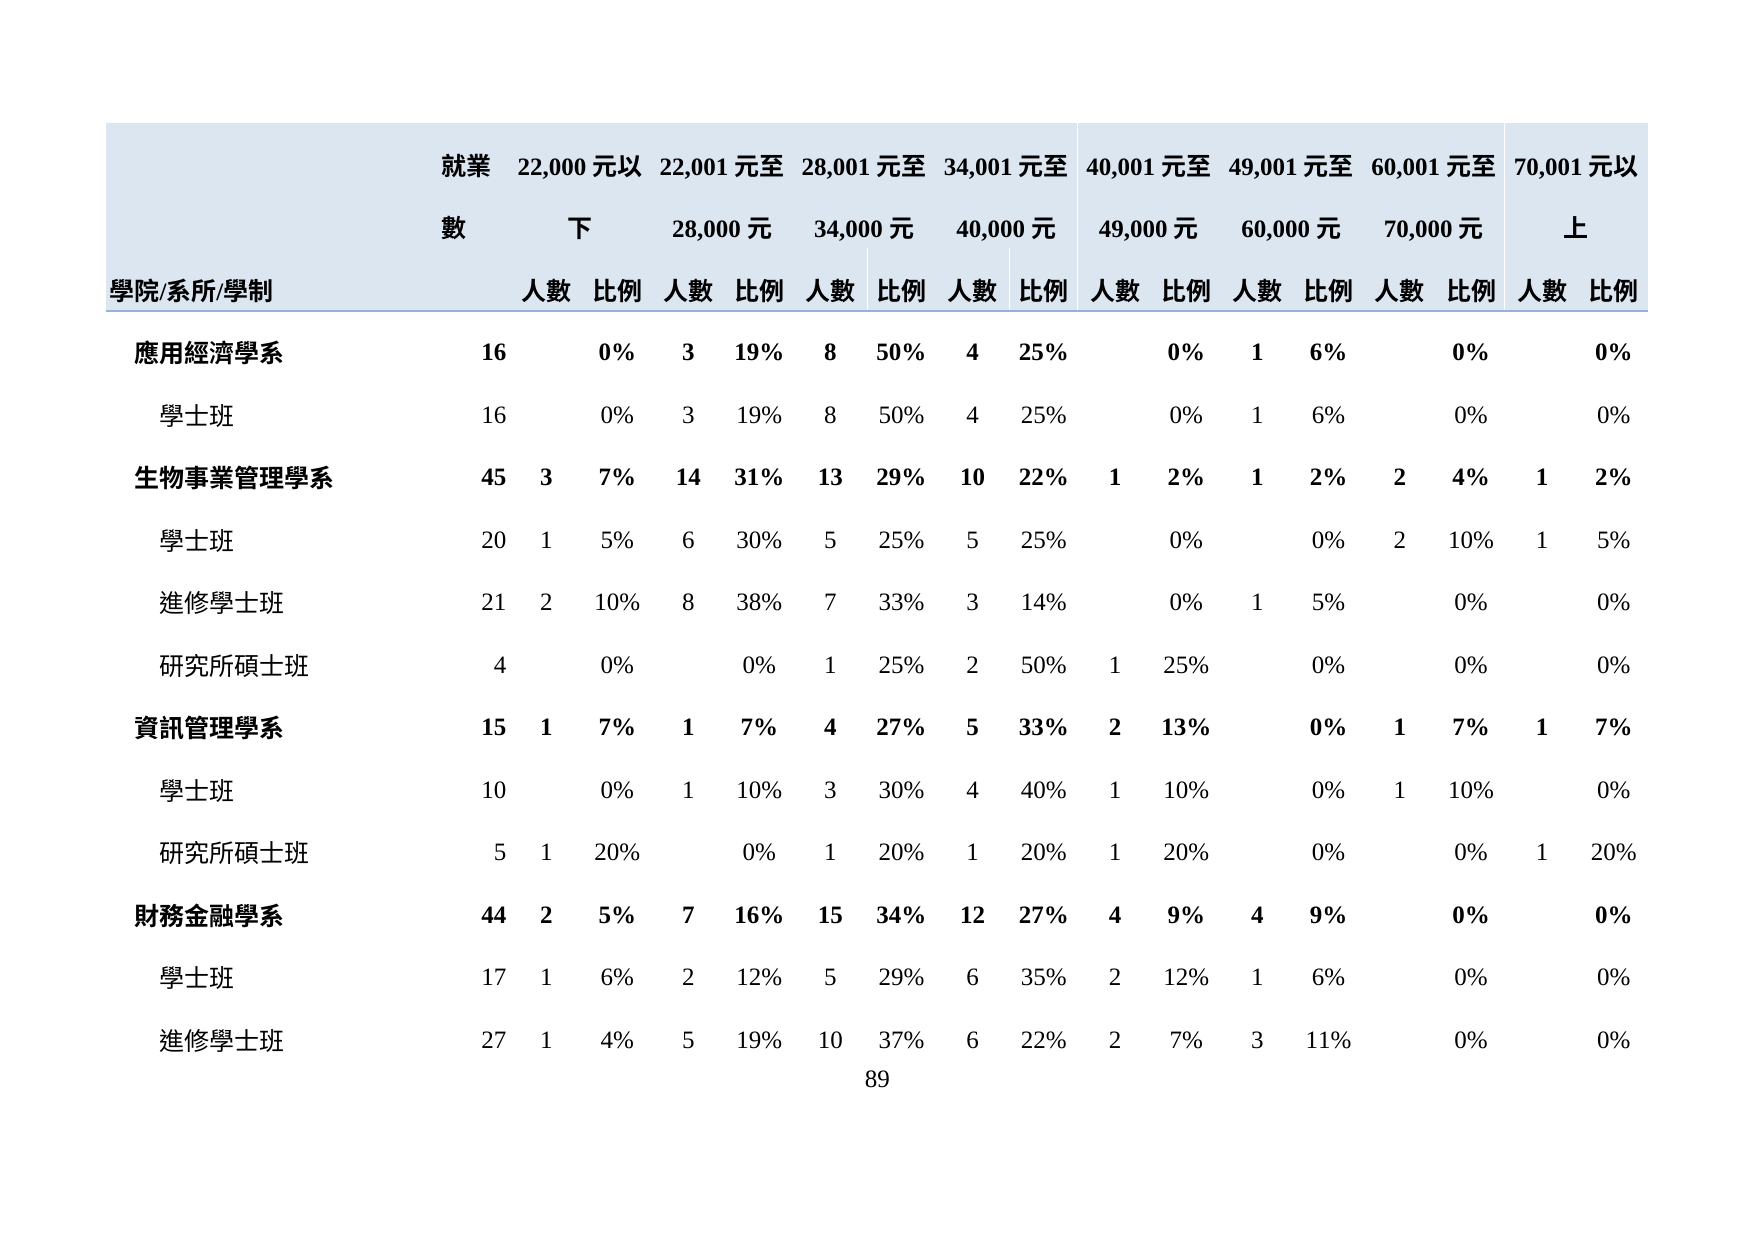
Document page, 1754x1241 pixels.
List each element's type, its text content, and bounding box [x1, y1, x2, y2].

table_cell [1505, 560, 1579, 623]
table_cell 4 [935, 373, 1009, 435]
table_cell 1 [935, 810, 1009, 873]
table_cell 0% [1152, 373, 1220, 435]
table_cell 7 [651, 873, 725, 935]
table_cell 19% [725, 373, 793, 435]
table_header 60,001 元至 70,000 元 [1362, 123, 1504, 248]
table_cell [438, 248, 509, 310]
table_cell 44 [438, 873, 509, 935]
table_cell [1362, 373, 1437, 435]
table_cell 16 [438, 373, 509, 435]
table_cell [509, 748, 583, 810]
table_cell 0% [1152, 498, 1220, 560]
table_cell 2% [1294, 435, 1362, 498]
table_cell 40% [1010, 748, 1077, 810]
table_cell 1 [1220, 560, 1294, 623]
table_cell 0% [1579, 748, 1648, 810]
table_cell 學士班 [106, 935, 438, 998]
table_cell 0% [1437, 873, 1504, 935]
table_cell 10 [793, 998, 867, 1060]
table_cell [1362, 312, 1437, 373]
table_cell 4 [935, 312, 1009, 373]
table_cell 7% [1152, 998, 1220, 1060]
table_cell 生物事業管理學系 [106, 435, 438, 498]
table_cell 1 [651, 685, 725, 748]
table_cell 3 [935, 560, 1009, 623]
table_cell 10 [935, 435, 1009, 498]
table_cell 0% [1579, 623, 1648, 685]
table_cell 比例 [868, 248, 935, 310]
table_cell 1 [793, 623, 867, 685]
table_cell 學士班 [106, 373, 438, 435]
table_cell 10% [725, 748, 793, 810]
table_cell 1 [1220, 373, 1294, 435]
table_cell 3 [1220, 998, 1294, 1060]
table_cell 25% [1010, 312, 1077, 373]
table_cell [1078, 312, 1152, 373]
table_cell 10% [1437, 748, 1504, 810]
table_cell 0% [1437, 998, 1504, 1060]
table_cell 4% [1437, 435, 1504, 498]
table_cell 1 [1505, 685, 1579, 748]
table_cell [1505, 873, 1579, 935]
table_cell 0% [1294, 810, 1362, 873]
table_cell 研究所碩士班 [106, 810, 438, 873]
table_cell 0% [1437, 623, 1504, 685]
table_cell 0% [583, 373, 651, 435]
table_cell 5 [793, 935, 867, 998]
table_cell 6% [583, 935, 651, 998]
table_cell 比例 [725, 248, 793, 310]
table_cell 15 [793, 873, 867, 935]
table_cell [1505, 312, 1579, 373]
table_cell 25% [1152, 623, 1220, 685]
table_cell 10 [438, 748, 509, 810]
table_cell 20% [868, 810, 935, 873]
table_cell 1 [1078, 810, 1152, 873]
table_header 70,001 元以上 [1505, 123, 1648, 248]
table_header 22,001 元至 28,000 元 [651, 123, 793, 248]
table_cell [1362, 998, 1437, 1060]
table_cell [1220, 623, 1294, 685]
table_cell 2 [1078, 935, 1152, 998]
table_cell [1505, 623, 1579, 685]
table_cell 1 [509, 935, 583, 998]
table_cell 比例 [1294, 248, 1362, 310]
table_cell 1 [1220, 935, 1294, 998]
table_cell [1362, 810, 1437, 873]
table_cell 6 [651, 498, 725, 560]
table_cell 6% [1294, 373, 1362, 435]
table_cell 5% [583, 873, 651, 935]
table_cell [509, 312, 583, 373]
table_cell 0% [1437, 373, 1504, 435]
table_cell 13% [1152, 685, 1220, 748]
table_cell 21 [438, 560, 509, 623]
table_cell 0% [1579, 998, 1648, 1060]
table_header 34,001 元至 40,000 元 [935, 123, 1077, 248]
table_cell 4 [1220, 873, 1294, 935]
table_cell [1362, 873, 1437, 935]
table_cell 進修學士班 [106, 998, 438, 1060]
table_cell 14 [651, 435, 725, 498]
table_cell 5% [1579, 498, 1648, 560]
table_cell 0% [1579, 935, 1648, 998]
table_cell 2 [1362, 435, 1437, 498]
table_cell 人數 [1220, 248, 1294, 310]
table_cell 人數 [1362, 248, 1437, 310]
table_cell 8 [651, 560, 725, 623]
table_cell 1 [1505, 435, 1579, 498]
table_cell [1362, 560, 1437, 623]
table_cell 2 [509, 560, 583, 623]
table_cell 29% [868, 435, 935, 498]
table_cell 20 [438, 498, 509, 560]
table_cell [1220, 498, 1294, 560]
table_cell 6% [1294, 935, 1362, 998]
table_cell 0% [1294, 748, 1362, 810]
table_cell 0% [1294, 623, 1362, 685]
table_cell 4 [1078, 873, 1152, 935]
table_cell 學士班 [106, 748, 438, 810]
table_cell 27% [868, 685, 935, 748]
table_cell [651, 810, 725, 873]
table_cell 17 [438, 935, 509, 998]
table_cell 1 [1505, 498, 1579, 560]
table_cell [1362, 623, 1437, 685]
table_cell 財務金融學系 [106, 873, 438, 935]
table_cell [1220, 685, 1294, 748]
table_cell 13 [793, 435, 867, 498]
table_cell 2% [1152, 435, 1220, 498]
table_cell 0% [1294, 498, 1362, 560]
table_cell 20% [1010, 810, 1077, 873]
table_cell 38% [725, 560, 793, 623]
table_cell 5 [651, 998, 725, 1060]
table_cell 比例 [1437, 248, 1504, 310]
table_cell 人數 [1078, 248, 1152, 310]
table_cell 12% [725, 935, 793, 998]
table_cell 7% [1579, 685, 1648, 748]
table_cell 25% [1010, 373, 1077, 435]
table_cell 比例 [1579, 248, 1648, 310]
table_cell [1362, 935, 1437, 998]
table_cell [1505, 748, 1579, 810]
table_cell 學院/系所/學制 [106, 248, 438, 310]
table_cell 1 [1078, 748, 1152, 810]
table_cell 2 [1362, 498, 1437, 560]
table_cell 人數 [935, 248, 1009, 310]
table_cell 0% [583, 623, 651, 685]
table_cell 3 [651, 373, 725, 435]
table_header 49,001 元至 60,000 元 [1220, 123, 1362, 248]
table_cell 1 [509, 685, 583, 748]
table_cell 0% [1579, 373, 1648, 435]
table_cell 1 [651, 748, 725, 810]
table_cell 8 [793, 373, 867, 435]
table_cell 1 [1505, 810, 1579, 873]
table_cell [509, 373, 583, 435]
table_cell 4 [438, 623, 509, 685]
table_cell 27 [438, 998, 509, 1060]
table_cell 人數 [793, 248, 867, 310]
table_cell 0% [1152, 560, 1220, 623]
table_cell [1078, 498, 1152, 560]
table_cell 學士班 [106, 498, 438, 560]
table_cell 8 [793, 312, 867, 373]
table_cell 0% [1437, 810, 1504, 873]
table_cell [1505, 373, 1579, 435]
table_cell 人數 [651, 248, 725, 310]
table_header 28,001 元至 34,000 元 [793, 123, 935, 248]
table_cell 比例 [1152, 248, 1220, 310]
table_cell 6 [935, 998, 1009, 1060]
table_cell 7% [1437, 685, 1504, 748]
table_cell 20% [1152, 810, 1220, 873]
table_cell 34% [868, 873, 935, 935]
table_cell 0% [1579, 560, 1648, 623]
table_cell 10% [1437, 498, 1504, 560]
table_cell 9% [1294, 873, 1362, 935]
table_cell 3 [509, 435, 583, 498]
table_cell 9% [1152, 873, 1220, 935]
table_cell 0% [1437, 560, 1504, 623]
table_cell 1 [793, 810, 867, 873]
table_cell 比例 [1010, 248, 1077, 310]
table_cell 35% [1010, 935, 1077, 998]
table_cell 16 [438, 312, 509, 373]
table_cell 0% [583, 312, 651, 373]
table_cell 1 [1362, 685, 1437, 748]
table_cell 20% [583, 810, 651, 873]
table_cell 0% [1294, 685, 1362, 748]
table_cell 0% [1579, 873, 1648, 935]
table_cell 10% [1152, 748, 1220, 810]
table_cell 3 [651, 312, 725, 373]
table_cell 25% [868, 623, 935, 685]
table_cell 2 [1078, 998, 1152, 1060]
table_cell 22% [1010, 998, 1077, 1060]
table_cell 0% [1579, 312, 1648, 373]
table_cell 7% [583, 435, 651, 498]
table_cell 10% [583, 560, 651, 623]
table_cell [1505, 935, 1579, 998]
table_cell 15 [438, 685, 509, 748]
table_cell 50% [868, 312, 935, 373]
table_cell 5 [793, 498, 867, 560]
table_cell 30% [725, 498, 793, 560]
table_cell 4% [583, 998, 651, 1060]
table_cell 0% [583, 748, 651, 810]
table_cell 1 [509, 498, 583, 560]
table_header [106, 123, 438, 248]
table_cell 1 [1078, 623, 1152, 685]
table_cell 30% [868, 748, 935, 810]
table_cell 7 [793, 560, 867, 623]
table_cell 5 [935, 498, 1009, 560]
table_cell 5 [438, 810, 509, 873]
table_cell 1 [1362, 748, 1437, 810]
table_cell 4 [793, 685, 867, 748]
table_cell 27% [1010, 873, 1077, 935]
table_cell 33% [1010, 685, 1077, 748]
table_cell 3 [793, 748, 867, 810]
table_cell 6 [935, 935, 1009, 998]
table_cell 0% [725, 623, 793, 685]
table_cell 7% [583, 685, 651, 748]
table_cell 4 [935, 748, 1009, 810]
table_cell 5 [935, 685, 1009, 748]
table_cell 2 [1078, 685, 1152, 748]
table_cell 人數 [509, 248, 583, 310]
table_cell 2% [1579, 435, 1648, 498]
table_cell 22% [1010, 435, 1077, 498]
table_cell 12 [935, 873, 1009, 935]
table_cell 0% [1437, 935, 1504, 998]
table_cell [509, 623, 583, 685]
table_cell [1078, 560, 1152, 623]
table_cell 50% [1010, 623, 1077, 685]
table_cell 29% [868, 935, 935, 998]
table_cell 45 [438, 435, 509, 498]
table_cell 25% [868, 498, 935, 560]
table_cell 比例 [583, 248, 651, 310]
table_cell [1505, 998, 1579, 1060]
table_cell 0% [725, 810, 793, 873]
table_cell 12% [1152, 935, 1220, 998]
table_header 40,001 元至 49,000 元 [1078, 123, 1220, 248]
table_cell 2 [651, 935, 725, 998]
table_cell 1 [509, 810, 583, 873]
table_cell 0% [1152, 312, 1220, 373]
table_cell 1 [1220, 312, 1294, 373]
table_cell [651, 623, 725, 685]
table_cell 應用經濟學系 [106, 312, 438, 373]
table_header 就業數 [438, 123, 509, 248]
table_cell 16% [725, 873, 793, 935]
table_cell 人數 [1505, 248, 1579, 310]
table_cell 19% [725, 312, 793, 373]
table_cell 資訊管理學系 [106, 685, 438, 748]
table_cell 5% [583, 498, 651, 560]
table_cell 0% [1437, 312, 1504, 373]
table_cell 20% [1579, 810, 1648, 873]
table_cell 進修學士班 [106, 560, 438, 623]
table_cell 11% [1294, 998, 1362, 1060]
table_cell 50% [868, 373, 935, 435]
table_cell 6% [1294, 312, 1362, 373]
table_cell 25% [1010, 498, 1077, 560]
table_cell 7% [725, 685, 793, 748]
table_cell 5% [1294, 560, 1362, 623]
table_cell 1 [1220, 435, 1294, 498]
table_cell 1 [509, 998, 583, 1060]
table_header 22,000 元以下 [509, 123, 651, 248]
table_cell [1220, 748, 1294, 810]
table_cell 14% [1010, 560, 1077, 623]
table_cell 2 [509, 873, 583, 935]
table_cell [1078, 373, 1152, 435]
table_cell 2 [935, 623, 1009, 685]
table_cell 31% [725, 435, 793, 498]
table_cell 37% [868, 998, 935, 1060]
table_cell 1 [1078, 435, 1152, 498]
table_cell 33% [868, 560, 935, 623]
table_cell [1220, 810, 1294, 873]
table_cell 研究所碩士班 [106, 623, 438, 685]
table_cell 19% [725, 998, 793, 1060]
